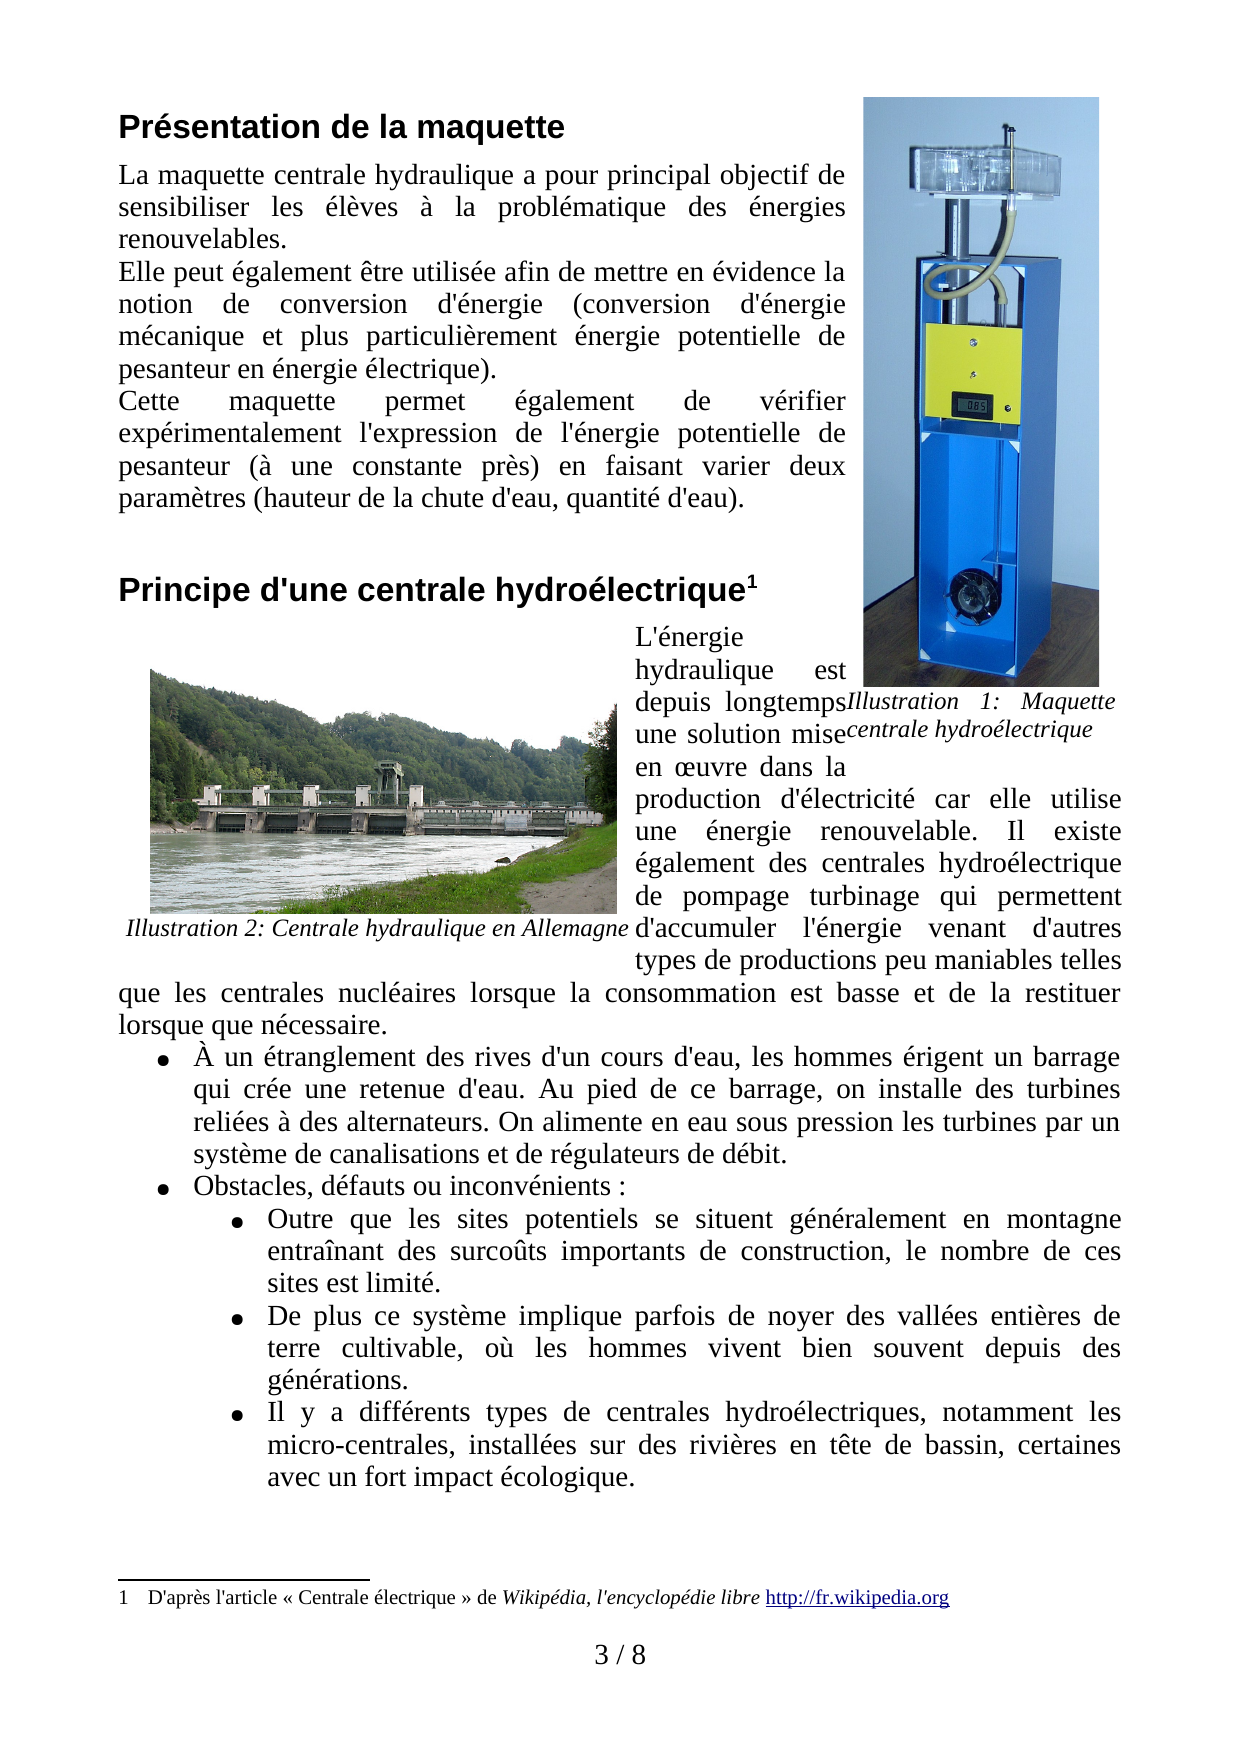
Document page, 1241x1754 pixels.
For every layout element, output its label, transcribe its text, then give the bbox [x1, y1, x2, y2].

list À un étranglement des rives d'un cours d'eau, les hommes érigent un barrage qui crée une retenue d'eau. Au pied de ce barrage, on installe des turbines reliées à des alternateurs. On alimente en eau sous pression les turbines par un système de canalisations et de régulateurs de débit. [156, 1041, 1122, 1170]
text La maquette centrale hydraulique a pour principal objectif de sensibiliser les élèves à la problématique des énergies renouvelables. [118, 158, 846, 255]
subtitle [846, 84, 1118, 97]
subtitle Principe d'une centrale hydroélectrique [118, 571, 846, 608]
text Elle peut également être utilisée afin de mettre en évidence la notion de conversion d'énergie (conversion d'énergie mécanique et plus particulièrement énergie potentielle de pesanteur en énergie électrique). [118, 255, 846, 384]
list Outre que les sites potentiels se situent généralement en montagne entraînant des surcoûts importants de construction, le nombre de ces sites est limité. [229, 1202, 1122, 1299]
list De plus ce système implique parfois de noyer des vallées entières de terre cultivable, où les hommes vivent bien souvent depuis des générations. [229, 1299, 1122, 1396]
text L'énergie hydraulique est depuis longtemps une solution mise en œuvre dans la production d'électricité car elle utilise une énergie renouvelable. Il existe également des centrales hydroélectrique de pompage turbinage qui permettent d'accumuler l'énergie venant d'autres types de productions peu maniables telles que les centrales nucléaires lorsque la consommation est basse et de la restituer lorsque que nécessaire. [118, 621, 1122, 1041]
picture [150, 656, 617, 914]
text Illustration 1: Maquette centrale hydroélectrique [846, 687, 1118, 742]
subtitle Présentation de la maquette [118, 108, 846, 146]
list Obstacles, défauts ou inconvénients : [156, 1170, 1122, 1202]
picture [863, 97, 1100, 687]
subtitle [846, 742, 1118, 763]
text Cette maquette permet également de vérifier expérimentalement l'expression de l'énergie potentielle de pesanteur (à une constante près) en faisant varier deux paramètres (hauteur de la chute d'eau, quantité d'eau). [118, 384, 846, 513]
list Il y a différents types de centrales hydroélectriques, notamment les micro-centrales, installées sur des rivières en tête de bassin, certaines avec un fort impact écologique. [229, 1396, 1122, 1493]
text D'après l'article « Centrale électrique » de Wikipédia, l'encyclopédie libre http://fr.wikipedia.org [118, 1586, 1122, 1609]
text Illustration 2: Centrale hydraulique en Allemagne [122, 652, 635, 942]
